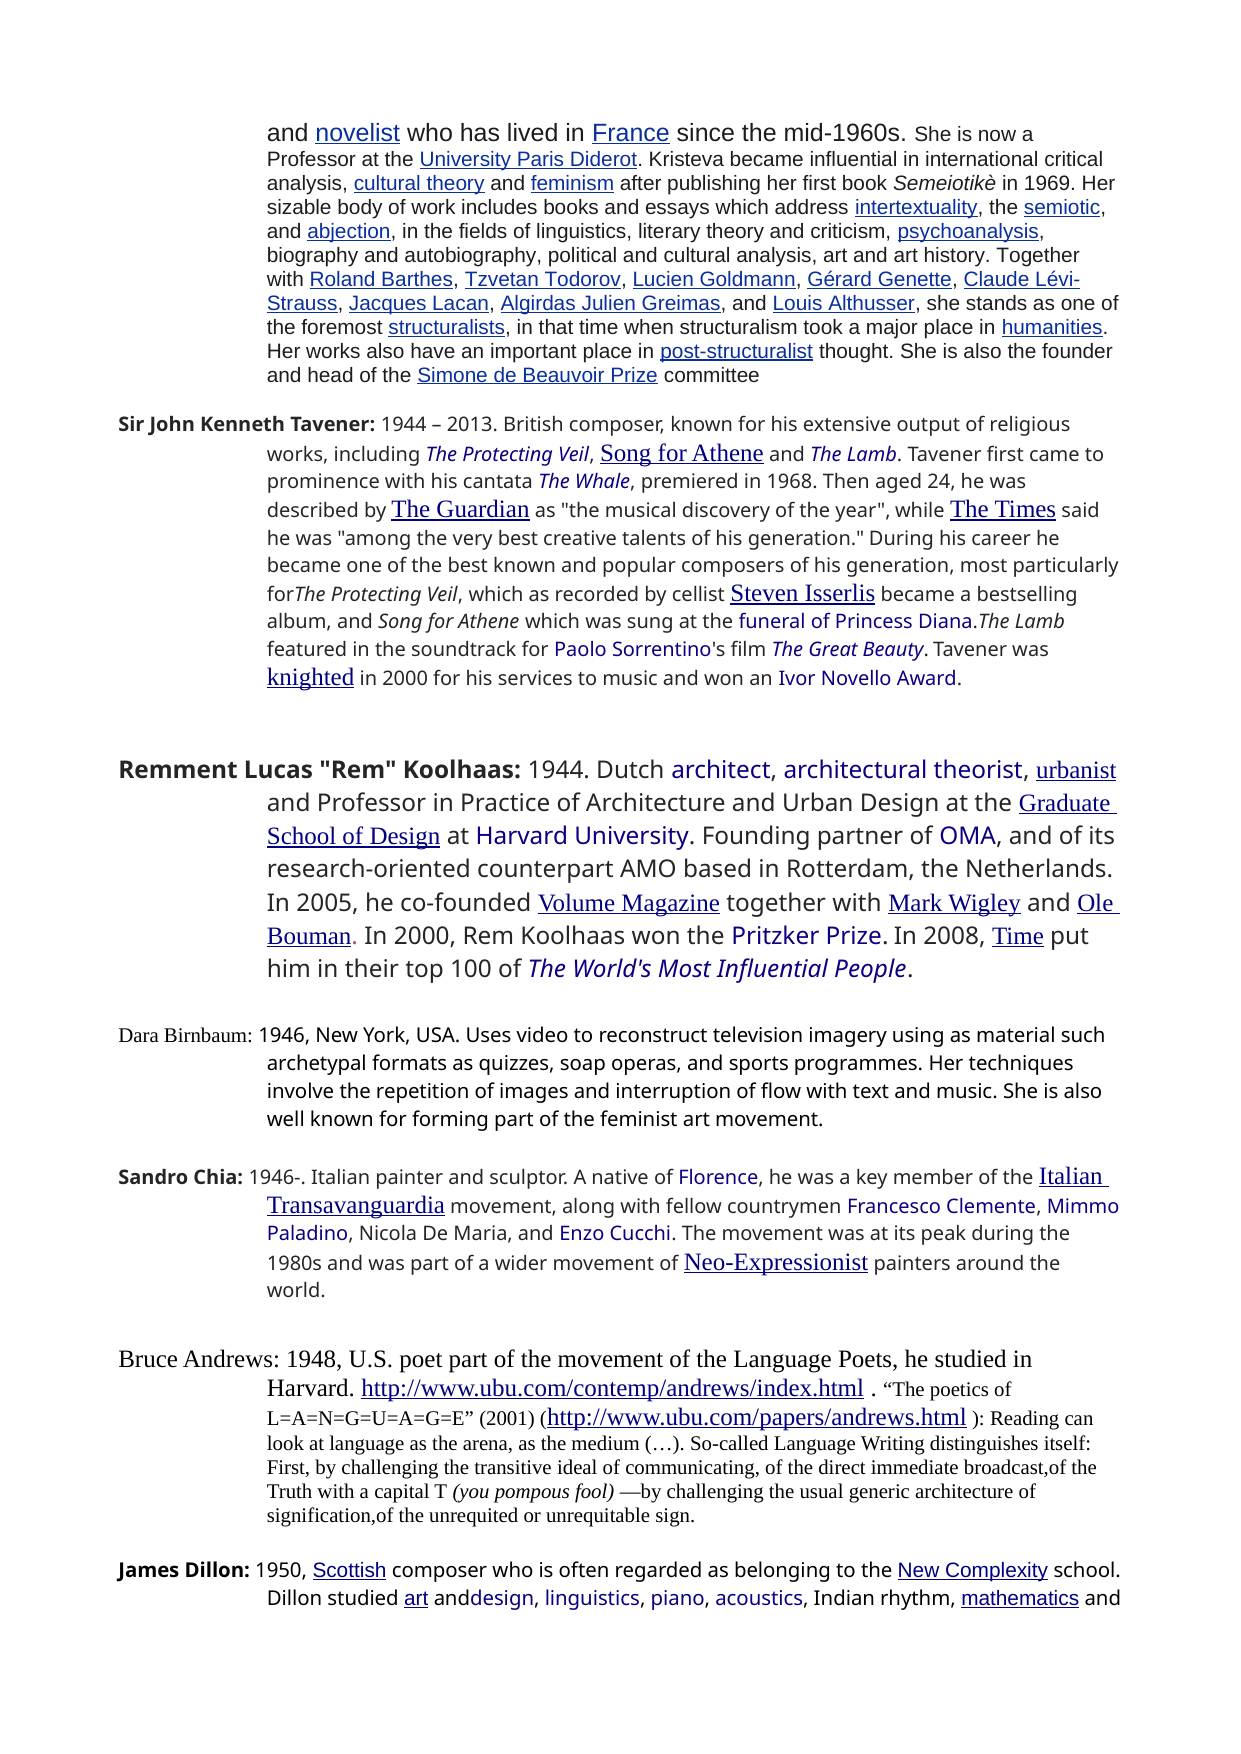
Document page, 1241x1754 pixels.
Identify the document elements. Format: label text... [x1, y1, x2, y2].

text Dara Birnbaum: 1946, New York, USA. Uses video to reconstruct television imagery using as material such archetypal formats as quizzes, soap operas, and sports programmes. Her techniques involve the repetition of images and interruption of flow with text and music. She is also well known for forming part of the feminist art movement. [118, 1021, 1122, 1132]
text and novelist who has lived in France since the mid-1960s. She is now a Professor at the University Paris Diderot. Kristeva became influential in international critical analysis, cultural theory and feminism after publishing her first book Semeiotikè in 1969. Her sizable body of work includes books and essays which address intertextuality, the semiotic, and abjection, in the fields of linguistics, literary theory and criticism, psychoanalysis, biography and autobiography, political and cultural analysis, art and art history. Together with Roland Barthes, Tzvetan Todorov, Lucien Goldmann, Gérard Genette, Claude Lévi-Strauss, Jacques Lacan, Algirdas Julien Greimas, and Louis Althusser, she stands as one of the foremost structuralists, in that time when structuralism took a major place in humanities. Her works also have an important place in post-structuralist thought. She is also the founder and head of the Simone de Beauvoir Prize committee [118, 118, 1122, 386]
text Sir John Kenneth Tavener: 1944 – 2013. British composer, known for his extensive output of religious works, including The Protecting Veil, Song for Athene and The Lamb. Tavener first came to prominence with his cantata The Whale, premiered in 1968. Then aged 24, he was described by The Guardian as "the musical discovery of the year", while The Times said he was "among the very best creative talents of his generation." During his career he became one of the best known and popular composers of his generation, most particularly forThe Protecting Veil, which as recorded by cellist Steven Isserlis became a bestselling album, and Song for Athene which was sung at the funeral of Princess Diana.The Lamb featured in the soundtrack for Paolo Sorrentino's film The Great Beauty. Tavener was knighted in 2000 for his services to music and won an Ivor Novello Award. [118, 411, 1122, 691]
text James Dillon: 1950, Scottish composer who is often regarded as belonging to the New Complexity school. Dillon studied art anddesign, linguistics, piano, acoustics, Indian rhythm, mathematics and [118, 1556, 1122, 1611]
text Remment Lucas "Rem" Koolhaas: 1944. Dutch architect, architectural theorist, urbanist and Professor in Practice of Architecture and Urban Design at the Graduate School of Design at Harvard University. Founding partner of OMA, and of its research-oriented counterpart AMO based in Rotterdam, the Netherlands. In 2005, he co-founded Volume Magazine together with Mark Wigley and Ole Bouman. In 2000, Rem Koolhaas won the Pritzker Prize. In 2008, Time put him in their top 100 of The World's Most Influential People. [118, 752, 1122, 984]
text Sandro Chia: 1946-. Italian painter and sculptor. A native of Florence, he was a key member of the Italian Transavanguardia movement, along with fellow countrymen Francesco Clemente, Mimmo Paladino, Nicola De Maria, and Enzo Cucchi. The movement was at its peak during the 1980s and was part of a wider movement of Neo-Expressionist painters around the world. [118, 1161, 1122, 1303]
text Bruce Andrews: 1948, U.S. poet part of the movement of the Language Poets, he studied in Harvard. http://www.ubu.com/contemp/andrews/index.html . “The poetics of L=A=N=G=U=A=G=E” (2001) (http://www.ubu.com/papers/andrews.html ): Reading can look at language as the arena, as the medium (…). So-called Language Writing distinguishes itself: First, by challenging the transitive ideal of communicating, of the direct immediate broadcast,of the Truth with a capital T (you pompous fool) —by challenging the usual generic architecture of signification,of the unrequited or unrequitable sign. [118, 1344, 1122, 1527]
